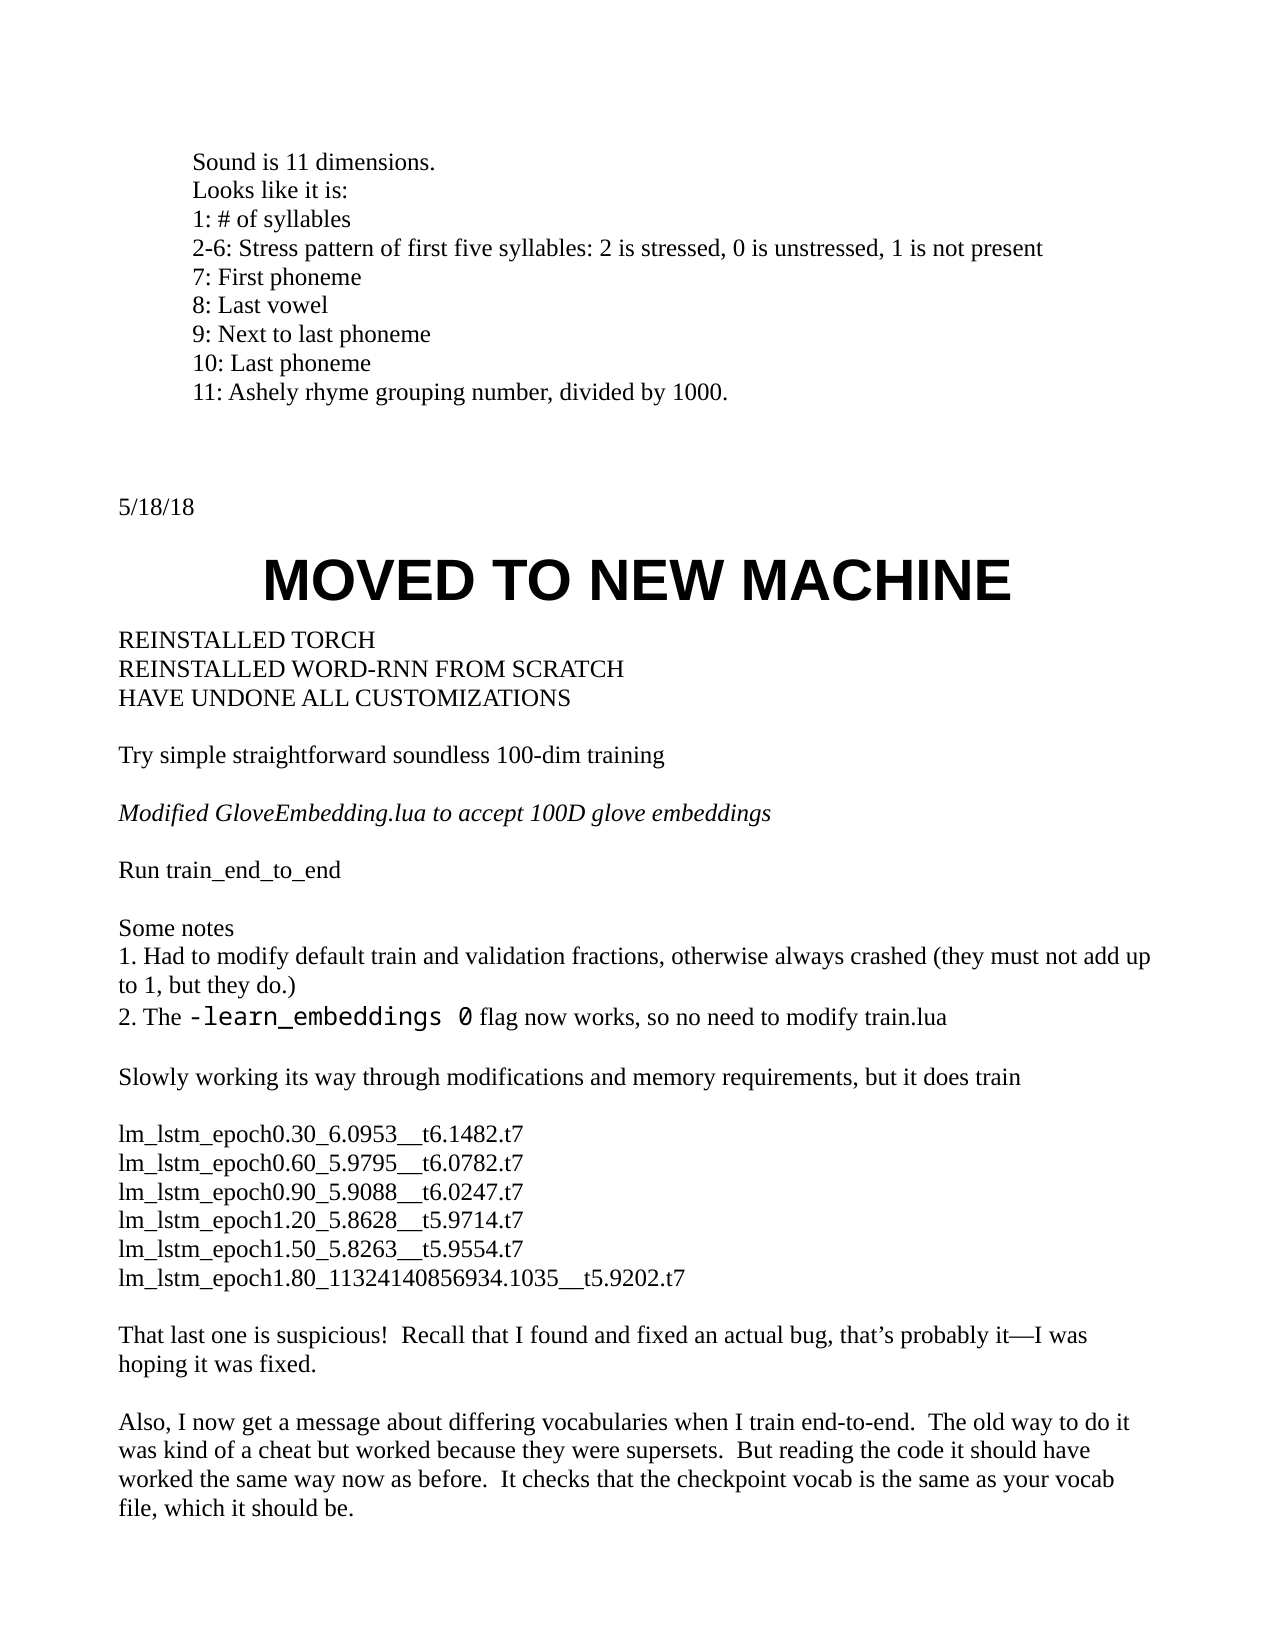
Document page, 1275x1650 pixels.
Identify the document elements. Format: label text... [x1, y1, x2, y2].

text 2-6: Stress pattern of first five syllables: 2 is stressed, 0 is unstressed, 1 is not present [118, 233, 1157, 262]
text HAVE UNDONE ALL CUSTOMIZATIONS [118, 683, 1157, 711]
text 10: Last phoneme [118, 348, 1157, 377]
text lm_lstm_epoch1.80_11324140856934.1035__t5.9202.t7 [118, 1263, 1157, 1292]
text 11: Ashely rhyme grouping number, divided by 1000. [118, 377, 1157, 406]
text 8: Last vowel [118, 291, 1157, 319]
text 9: Next to last phoneme [118, 319, 1157, 348]
text lm_lstm_epoch1.50_5.8263__t5.9554.t7 [118, 1234, 1157, 1263]
text 5/18/18 [118, 492, 1157, 521]
text lm_lstm_epoch1.20_5.8628__t5.9714.t7 [118, 1206, 1157, 1234]
text lm_lstm_epoch0.90_5.9088__t6.0247.t7 [118, 1177, 1157, 1206]
title MOVED TO NEW MACHINE [118, 546, 1157, 613]
text Sound is 11 dimensions. [118, 147, 1157, 176]
text 2. The -learn_embeddings 0 flag now works, so no need to modify train.lua [118, 999, 1157, 1033]
text lm_lstm_epoch0.60_5.9795__t6.0782.t7 [118, 1148, 1157, 1177]
text Try simple straightforward soundless 100-dim training [118, 740, 1157, 769]
text lm_lstm_epoch0.30_6.0953__t6.1482.t7 [118, 1119, 1157, 1148]
text 7: First phoneme [118, 262, 1157, 291]
text REINSTALLED TORCH [118, 625, 1157, 654]
text Run train_end_to_end [118, 855, 1157, 884]
text Modified GloveEmbedding.lua to accept 100D glove embeddings [118, 798, 1157, 826]
text REINSTALLED WORD-RNN FROM SCRATCH [118, 654, 1157, 683]
text That last one is suspicious! Recall that I found and fixed an actual bug, that’s probably it—I was hoping it was fixed. [118, 1321, 1157, 1378]
text Also, I now get a message about differing vocabularies when I train end-to-end. The old way to do it was kind of a cheat but worked because they were supersets. But reading the code it should have worked the same way now as before. It checks that the checkpoint vocab is the same as your vocab file, which it should be. [118, 1407, 1157, 1522]
text Some notes [118, 913, 1157, 941]
text 1: # of syllables [118, 204, 1157, 233]
text Slowly working its way through modifications and memory requirements, but it does train [118, 1062, 1157, 1091]
text Looks like it is: [118, 176, 1157, 204]
text 1. Had to modify default train and validation fractions, otherwise always crashed (they must not add up to 1, but they do.) [118, 941, 1157, 999]
